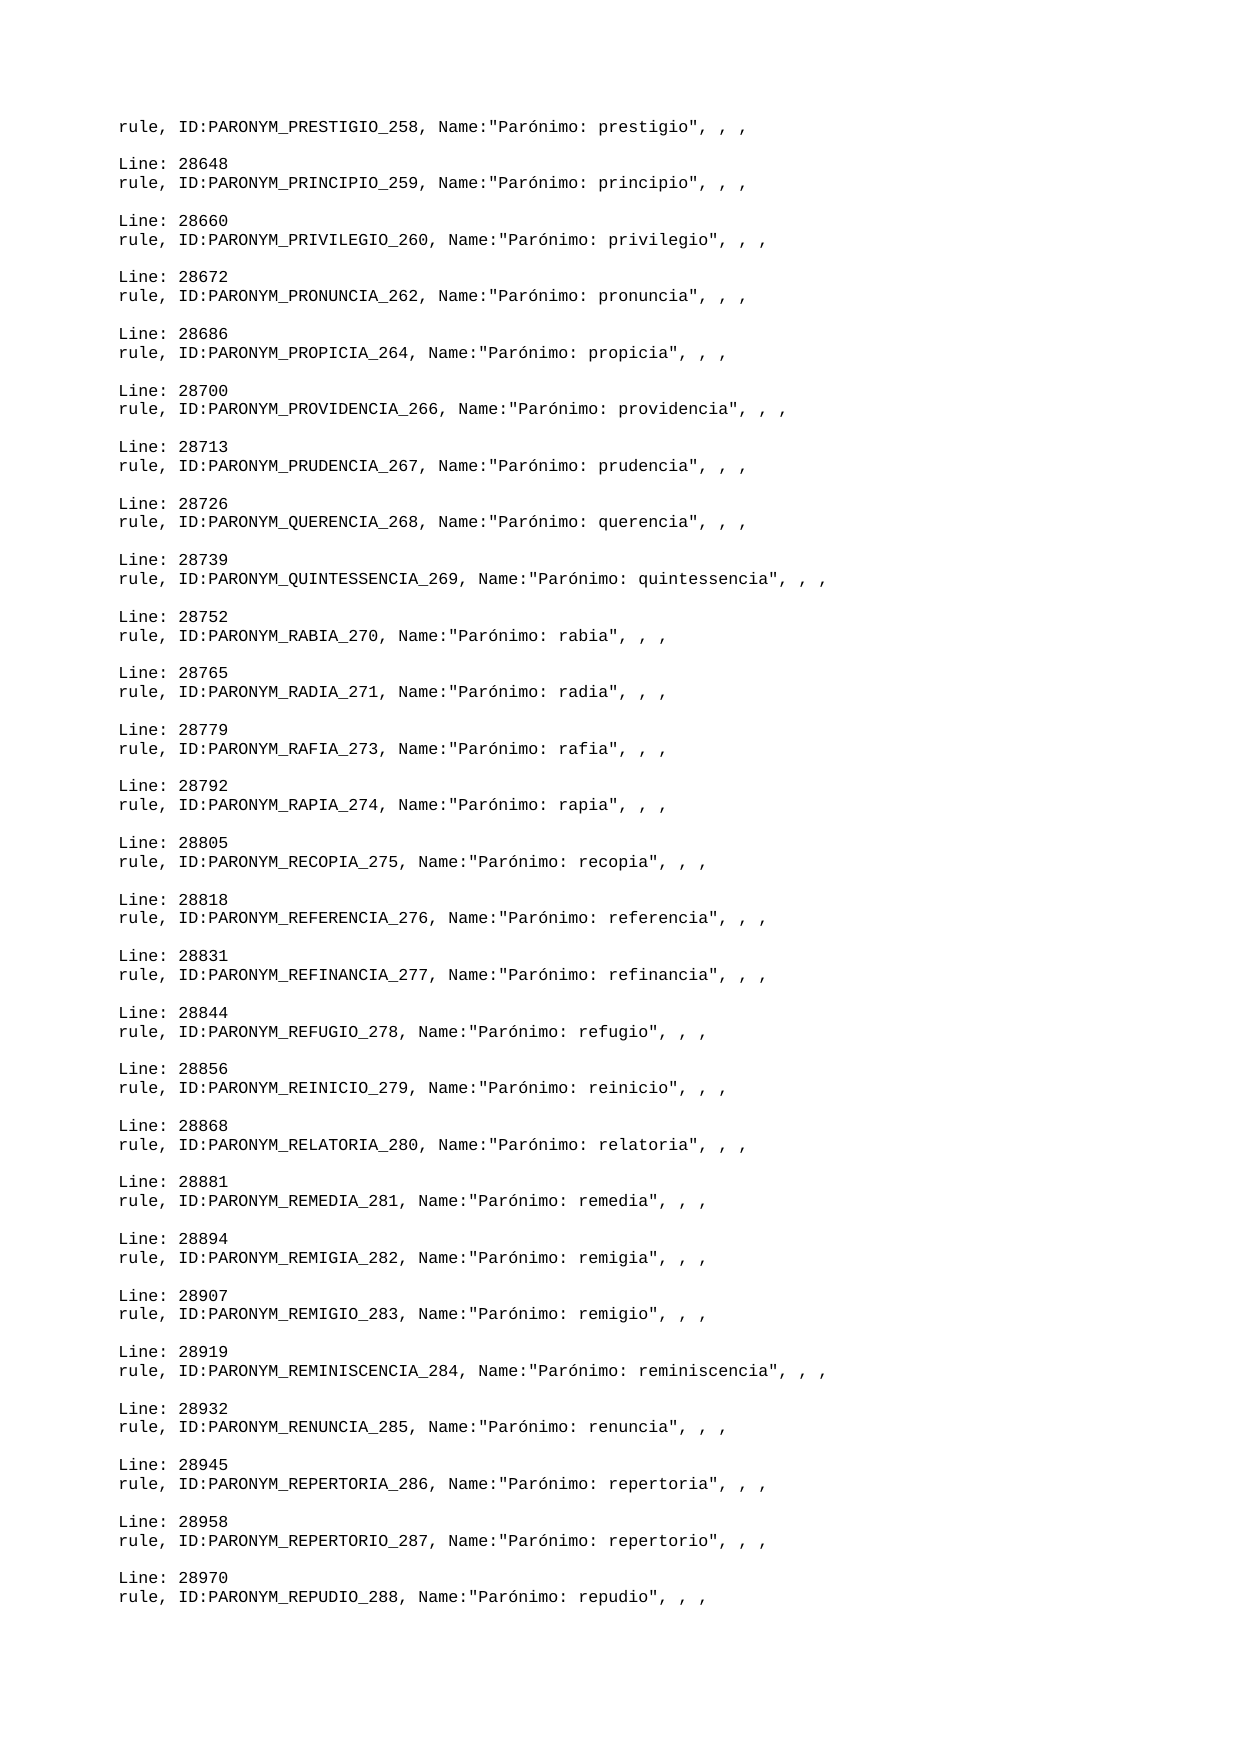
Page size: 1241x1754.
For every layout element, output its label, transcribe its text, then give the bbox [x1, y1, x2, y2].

text rule, ID:PARONYM_RAPIA_274, Name:"Parónimo: rapia", , , [118, 797, 1122, 816]
text Line: 28856 [118, 1061, 1122, 1080]
text Line: 28792 [118, 778, 1122, 797]
text Line: 28805 [118, 834, 1122, 853]
text Line: 28752 [118, 608, 1122, 627]
text rule, ID:PARONYM_PROPICIA_264, Name:"Parónimo: propicia", , , [118, 344, 1122, 363]
text rule, ID:PARONYM_REPUDIO_288, Name:"Parónimo: repudio", , , [118, 1589, 1122, 1608]
text Line: 28648 [118, 156, 1122, 175]
text rule, ID:PARONYM_PROVIDENCIA_266, Name:"Parónimo: providencia", , , [118, 401, 1122, 420]
text Line: 28932 [118, 1400, 1122, 1419]
text rule, ID:PARONYM_QUERENCIA_268, Name:"Parónimo: querencia", , , [118, 514, 1122, 533]
text Line: 28818 [118, 891, 1122, 910]
text Line: 28970 [118, 1570, 1122, 1589]
text rule, ID:PARONYM_REINICIO_279, Name:"Parónimo: reinicio", , , [118, 1080, 1122, 1098]
text rule, ID:PARONYM_PRUDENCIA_267, Name:"Parónimo: prudencia", , , [118, 457, 1122, 476]
text rule, ID:PARONYM_REFINANCIA_277, Name:"Parónimo: refinancia", , , [118, 967, 1122, 985]
text rule, ID:PARONYM_REMINISCENCIA_284, Name:"Parónimo: reminiscencia", , , [118, 1362, 1122, 1381]
text Line: 28894 [118, 1231, 1122, 1249]
text Line: 28686 [118, 326, 1122, 344]
text rule, ID:PARONYM_PRIVILEGIO_260, Name:"Parónimo: privilegio", , , [118, 231, 1122, 250]
text rule, ID:PARONYM_PRONUNCIA_262, Name:"Parónimo: pronuncia", , , [118, 288, 1122, 307]
text rule, ID:PARONYM_PRESTIGIO_258, Name:"Parónimo: prestigio", , , [118, 118, 1122, 137]
text Line: 28881 [118, 1174, 1122, 1193]
text rule, ID:PARONYM_REPERTORIA_286, Name:"Parónimo: repertoria", , , [118, 1476, 1122, 1494]
text Line: 28844 [118, 1004, 1122, 1023]
text Line: 28726 [118, 495, 1122, 514]
text rule, ID:PARONYM_REMIGIA_282, Name:"Parónimo: remigia", , , [118, 1249, 1122, 1268]
text rule, ID:PARONYM_PRINCIPIO_259, Name:"Parónimo: principio", , , [118, 175, 1122, 193]
text Line: 28700 [118, 382, 1122, 401]
text Line: 28765 [118, 665, 1122, 684]
text rule, ID:PARONYM_REPERTORIO_287, Name:"Parónimo: repertorio", , , [118, 1532, 1122, 1551]
text Line: 28907 [118, 1287, 1122, 1306]
text Line: 28919 [118, 1344, 1122, 1362]
text rule, ID:PARONYM_REFUGIO_278, Name:"Parónimo: refugio", , , [118, 1023, 1122, 1042]
text Line: 28779 [118, 721, 1122, 740]
text rule, ID:PARONYM_REFERENCIA_276, Name:"Parónimo: referencia", , , [118, 910, 1122, 929]
text rule, ID:PARONYM_RELATORIA_280, Name:"Parónimo: relatoria", , , [118, 1136, 1122, 1155]
text rule, ID:PARONYM_REMIGIO_283, Name:"Parónimo: remigio", , , [118, 1306, 1122, 1325]
text rule, ID:PARONYM_RECOPIA_275, Name:"Parónimo: recopia", , , [118, 853, 1122, 872]
text Line: 28958 [118, 1513, 1122, 1532]
text Line: 28713 [118, 439, 1122, 457]
text Line: 28739 [118, 552, 1122, 571]
text rule, ID:PARONYM_RADIA_271, Name:"Parónimo: radia", , , [118, 684, 1122, 703]
text Line: 28660 [118, 212, 1122, 231]
text rule, ID:PARONYM_RAFIA_273, Name:"Parónimo: rafia", , , [118, 740, 1122, 759]
text Line: 28868 [118, 1117, 1122, 1136]
text Line: 28945 [118, 1457, 1122, 1476]
text rule, ID:PARONYM_RABIA_270, Name:"Parónimo: rabia", , , [118, 627, 1122, 646]
text Line: 28831 [118, 948, 1122, 967]
text rule, ID:PARONYM_QUINTESSENCIA_269, Name:"Parónimo: quintessencia", , , [118, 571, 1122, 589]
text Line: 28672 [118, 269, 1122, 288]
text rule, ID:PARONYM_RENUNCIA_285, Name:"Parónimo: renuncia", , , [118, 1419, 1122, 1438]
text rule, ID:PARONYM_REMEDIA_281, Name:"Parónimo: remedia", , , [118, 1193, 1122, 1212]
